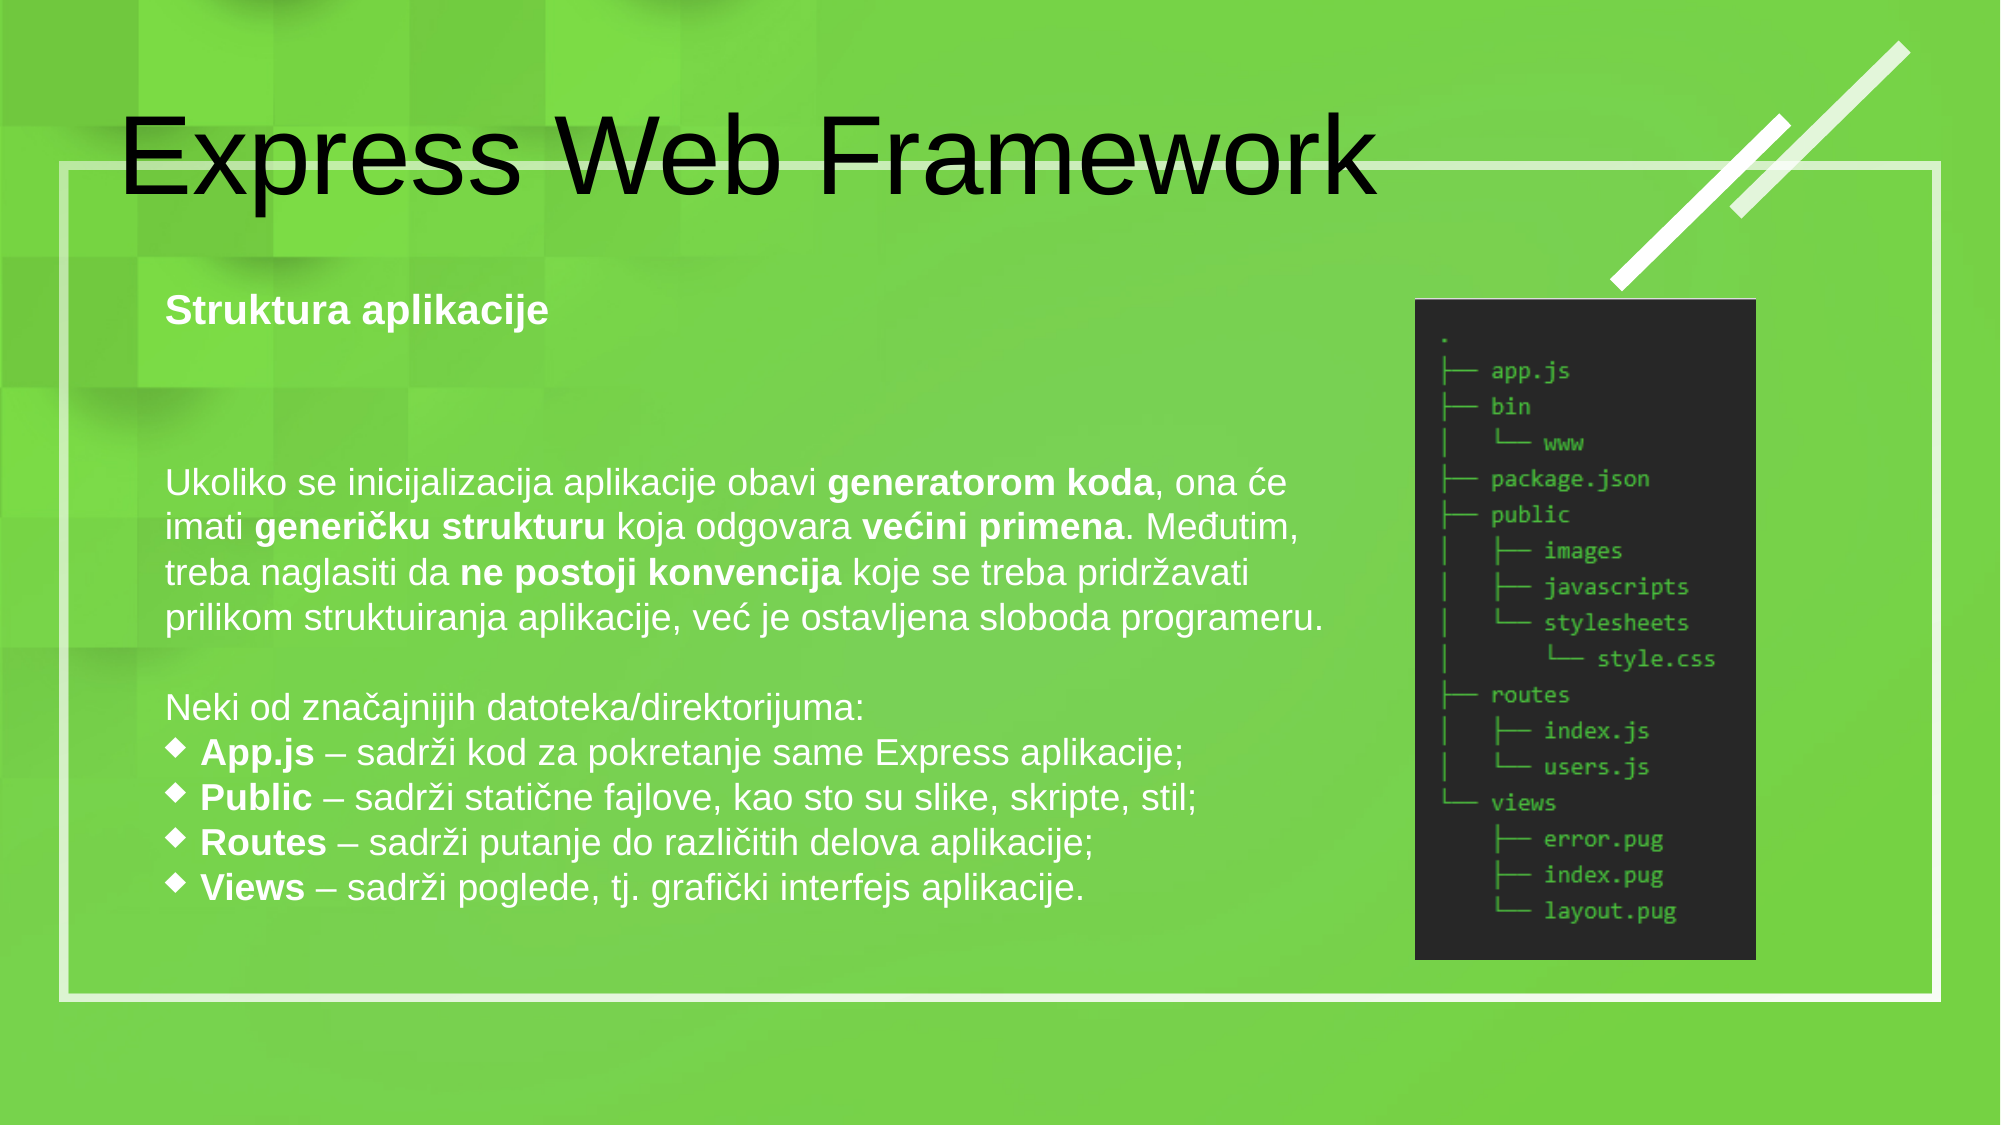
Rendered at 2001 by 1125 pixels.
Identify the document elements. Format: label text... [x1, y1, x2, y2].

text_box [59, 40, 1941, 1002]
text_box Struktura aplikacije [150, 275, 1366, 340]
text_box Ukoliko se inicijalizacija aplikacije obavi generatorom koda, ona će imati generičku strukturu koja odgovara većini primena. Međutim, treba naglasiti da ne postoji konvencija koje se treba pridržavati prilikom struktuiranja aplikacije, već je ostavljena sloboda programeru. Neki od značajnijih datoteka/direktorijuma: App.js – sadrži kod za pokretanje same Express aplikacije; Public – sadrži statične fajlove, kao sto su slike, skripte, stil; Routes – sadrži putanje do različitih delova aplikacije; Views – sadrži poglede, tj. grafički interfejs aplikacije. [150, 450, 1366, 915]
picture [0, 0, 2001, 1125]
text_box Express Web Framework [102, 74, 1501, 225]
